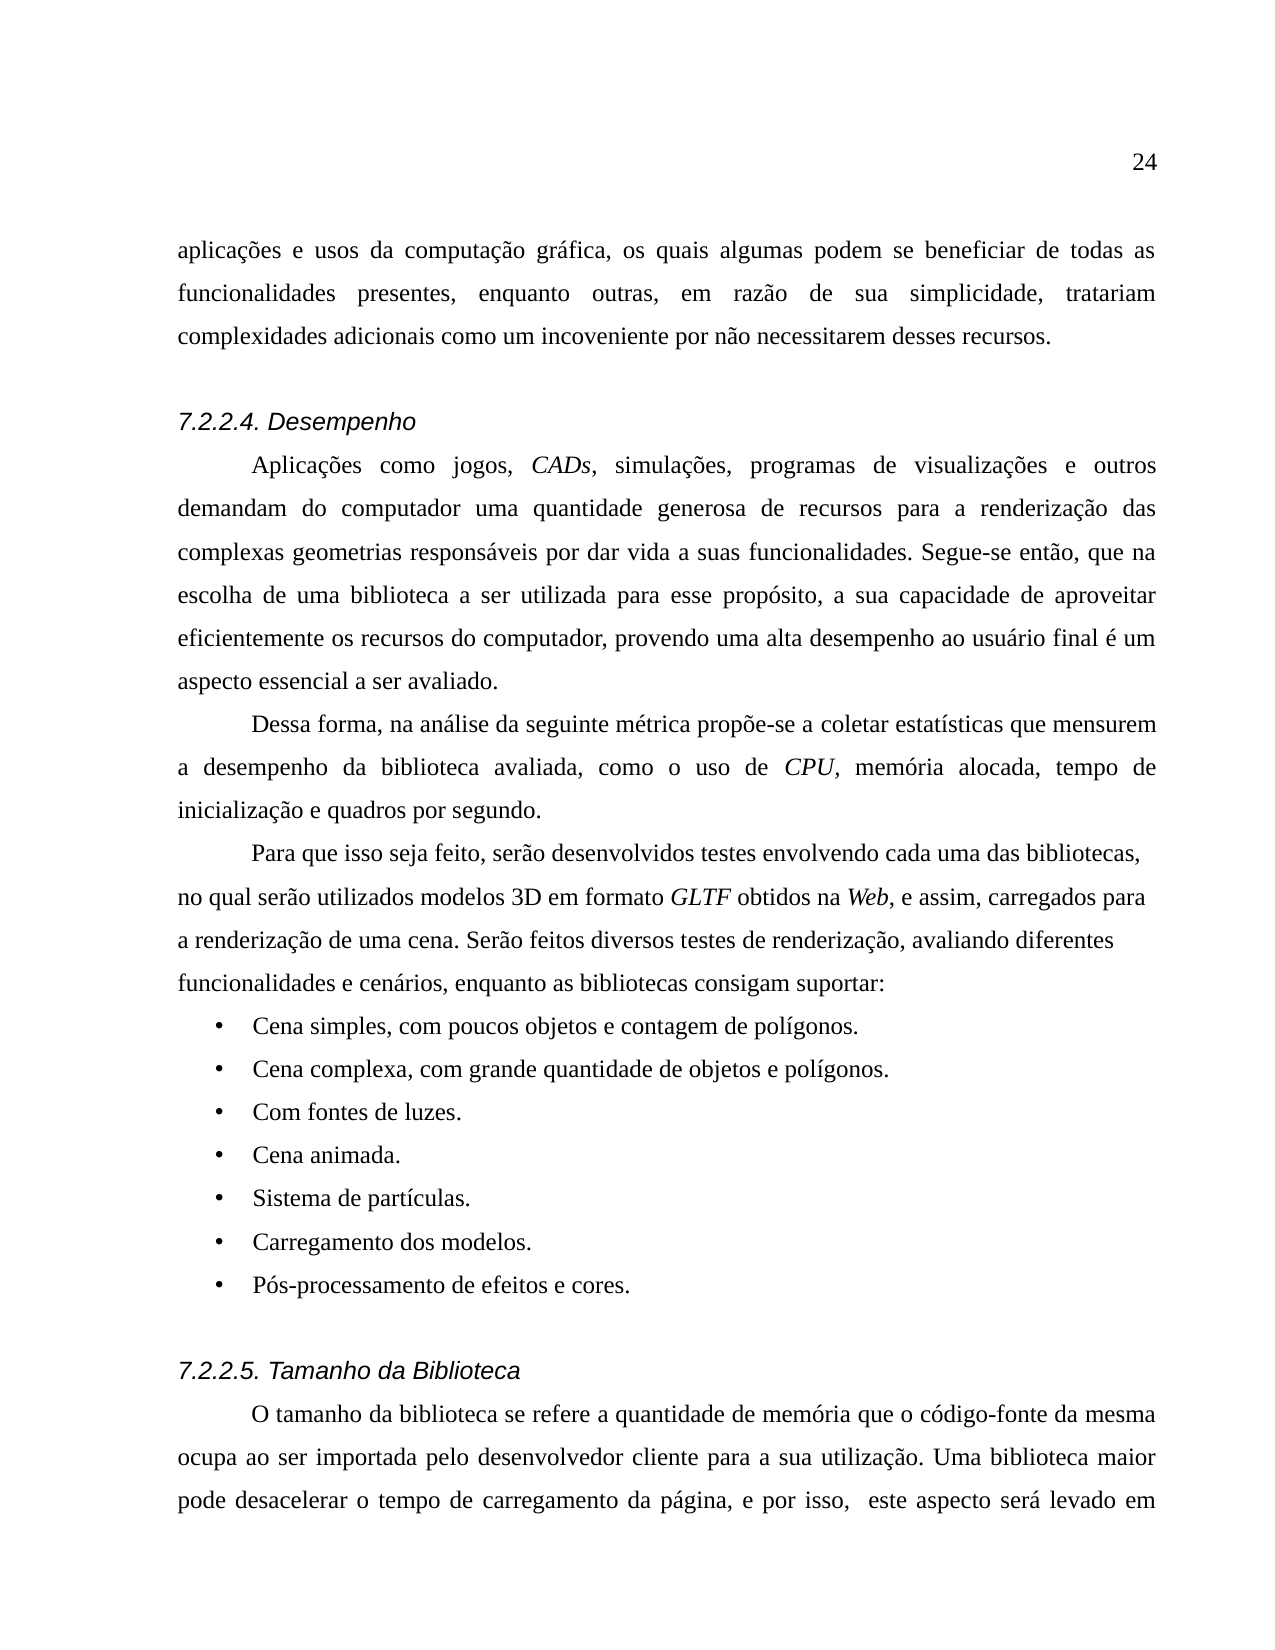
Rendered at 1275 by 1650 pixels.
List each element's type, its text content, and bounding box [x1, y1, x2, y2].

list Carregamento dos modelos. [215, 1227, 1157, 1255]
list Pós-processamento de efeitos e cores. [215, 1270, 1157, 1298]
text aplicações e usos da computação gráfica, os quais algumas podem se beneficiar de todas as funcionalidades presentes, enquanto outras, em razão de sua simplicidade, tratariam complexidades adicionais como um incoveniente por não necessitarem desses recursos. [177, 235, 1157, 350]
text Dessa forma, na análise da seguinte métrica propõe-se a coletar estatísticas que mensurem a desempenho da biblioteca avaliada, como o uso de CPU, memória alocada, tempo de inicialização e quadros por segundo. [177, 709, 1157, 824]
text Aplicações como jogos, CADs, simulações, programas de visualizações e outros demandam do computador uma quantidade generosa de recursos para a renderização das complexas geometrias responsáveis por dar vida a suas funcionalidades. Segue-se então, que na escolha de uma biblioteca a ser utilizada para esse propósito, a sua capacidade de aproveitar eficientemente os recursos do computador, provendo uma alta desempenho ao usuário final é um aspecto essencial a ser avaliado. [177, 450, 1157, 695]
list Sistema de partículas. [215, 1183, 1157, 1212]
text O tamanho da biblioteca se refere a quantidade de memória que o código-fonte da mesma ocupa ao ser importada pelo desenvolvedor cliente para a sua utilização. Uma biblioteca maior pode desacelerar o tempo de carregamento da página, e por isso, este aspecto será levado em [177, 1399, 1157, 1514]
list Com fontes de luzes. [215, 1097, 1157, 1126]
subtitle 7.2.2.5. Tamanho da Biblioteca [177, 1356, 1157, 1385]
subtitle 7.2.2.4. Desempenho [177, 407, 1157, 436]
list Cena animada. [215, 1140, 1157, 1169]
list Cena complexa, com grande quantidade de objetos e polígonos. [215, 1054, 1157, 1083]
list Cena simples, com poucos objetos e contagem de polígonos. [215, 1011, 1157, 1040]
text Para que isso seja feito, serão desenvolvidos testes envolvendo cada uma das bibliotecas, no qual serão utilizados modelos 3D em formato GLTF obtidos na Web, e assim, carregados para a renderização de uma cena. Serão feitos diversos testes de renderização, avaliando diferentes funcionalidades e cenários, enquanto as bibliotecas consigam suportar: [177, 838, 1157, 997]
